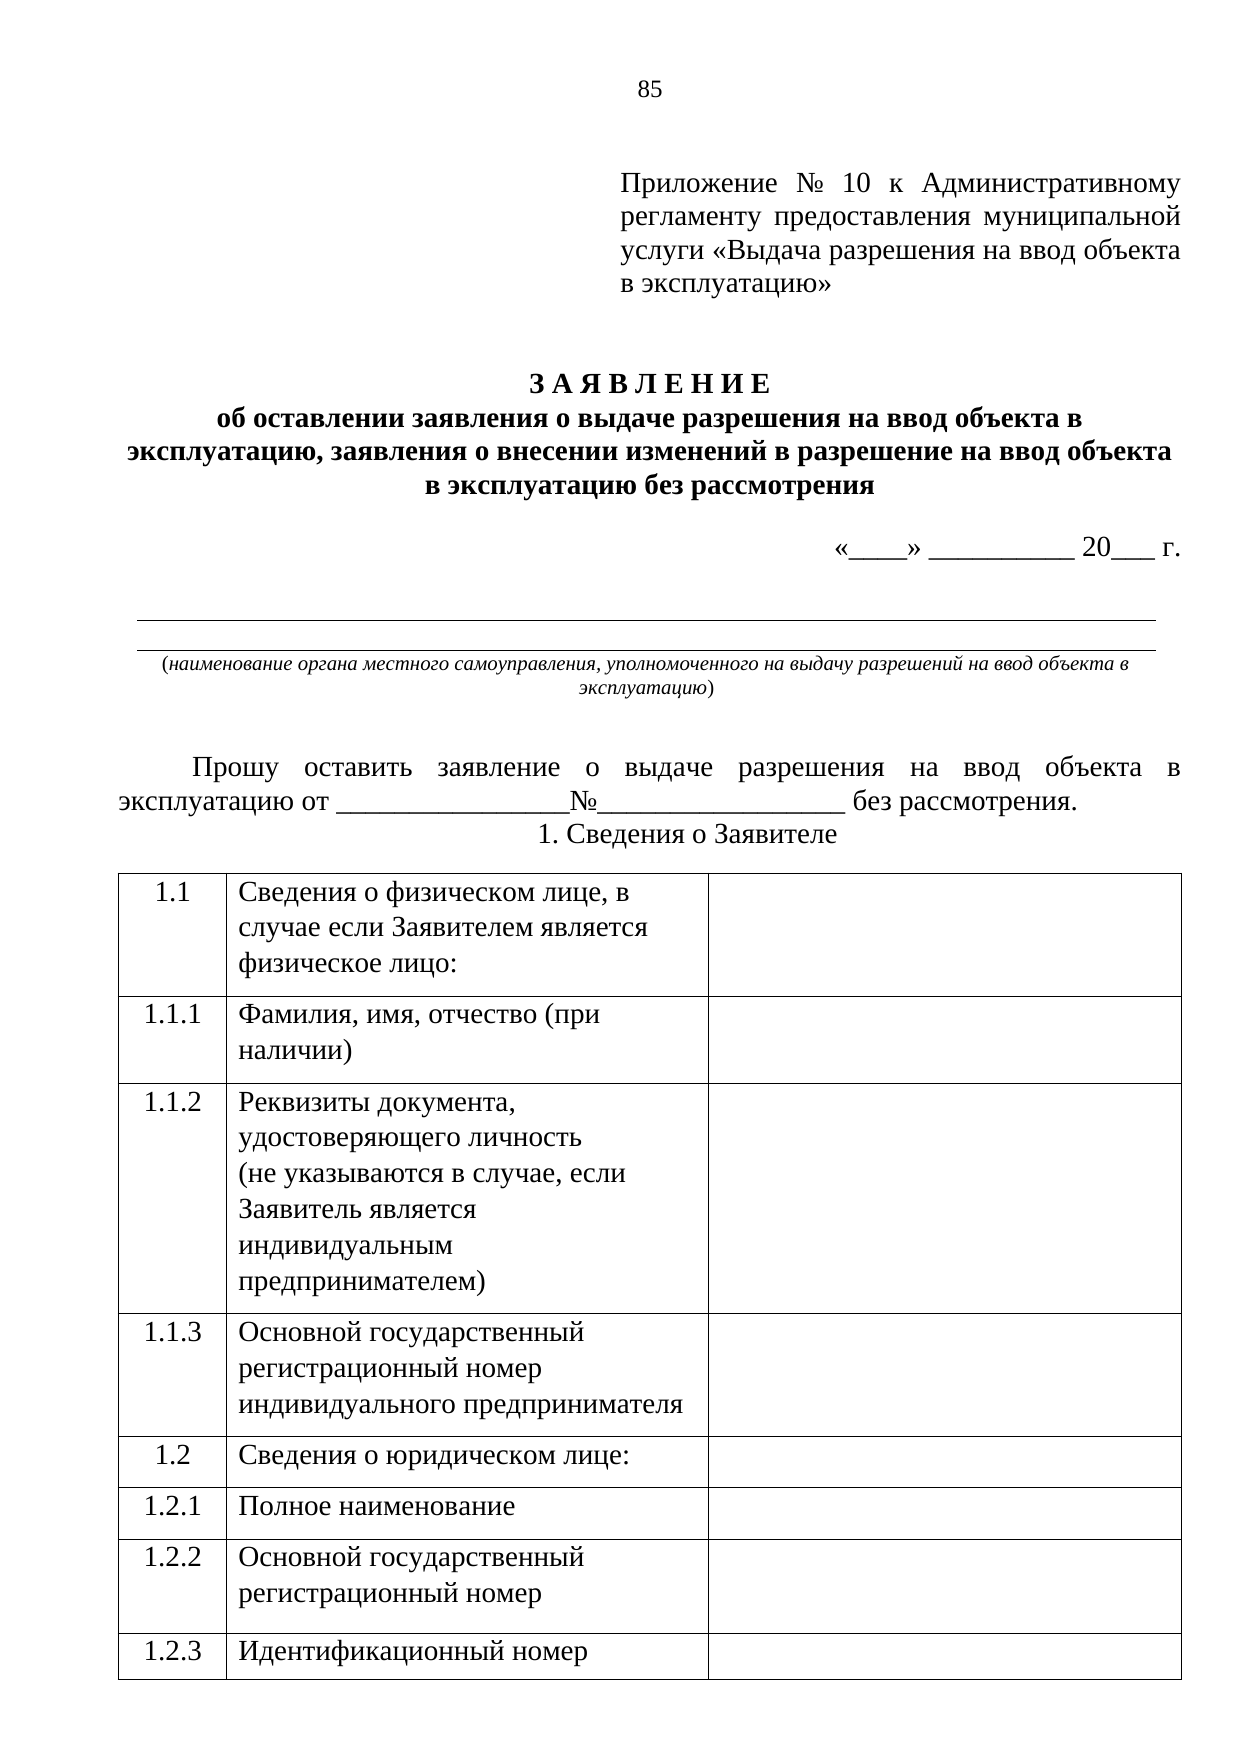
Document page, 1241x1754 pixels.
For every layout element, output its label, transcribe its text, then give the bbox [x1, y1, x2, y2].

table_cell 1.2.2 [119, 1540, 226, 1632]
table_cell Фамилия, имя, отчество (при наличии) [227, 997, 708, 1083]
table_cell 1.1 [119, 874, 226, 996]
table_cell Идентификационный номер [227, 1634, 708, 1679]
table_cell Реквизиты документа, удостоверяющего личность (не указываются в случае, если Заявитель является индивидуальным предпринимателем) [227, 1084, 708, 1313]
table_cell Сведения о юридическом лице: [227, 1437, 708, 1487]
table_header 1. Сведения о Заявителе [118, 816, 1181, 873]
table_header [137, 591, 1156, 620]
table_cell 1.2 [119, 1437, 226, 1487]
table_cell [709, 1488, 1181, 1538]
table_cell [709, 997, 1181, 1083]
table_cell (наименование органа местного самоуправления, уполномоченного на выдачу разрешений на ввод объекта в эксплуатацию) [137, 651, 1156, 721]
text «____» __________ 20___ г. [118, 529, 1181, 563]
table_cell 1.2.3 [119, 1634, 226, 1679]
table_cell [709, 1314, 1181, 1436]
table_cell [709, 1084, 1181, 1313]
table_cell 1.1.2 [119, 1084, 226, 1313]
text Приложение № 10 к Административному регламенту предоставления муниципальной услуги «Выдача разрешения на ввод объекта в эксплуатацию» [620, 165, 1181, 299]
text Прошу оставить заявление о выдаче разрешения на ввод объекта в эксплуатацию от ________________№_________________ без рассмотрения. [118, 749, 1181, 816]
table_cell [709, 874, 1181, 996]
table_cell 1.2.1 [119, 1488, 226, 1538]
table_cell 1.1.3 [119, 1314, 226, 1436]
table_cell Основной государственный регистрационный номер [227, 1540, 708, 1632]
table_cell Полное наименование [227, 1488, 708, 1538]
text об оставлении заявления о выдаче разрешения на ввод объекта в эксплуатацию, заявления о внесении изменений в разрешение на ввод объекта в эксплуатацию без рассмотрения [118, 400, 1181, 500]
table_cell [709, 1437, 1181, 1487]
table_cell [709, 1634, 1181, 1679]
table_cell Основной государственный регистрационный номер индивидуального предпринимателя [227, 1314, 708, 1436]
table_cell [137, 621, 1156, 650]
table_cell [709, 1540, 1181, 1632]
table_cell 1.1.1 [119, 997, 226, 1083]
table_cell Сведения о физическом лице, в случае если Заявителем является физическое лицо: [227, 874, 708, 996]
text З А Я В Л Е Н И Е [118, 366, 1181, 400]
